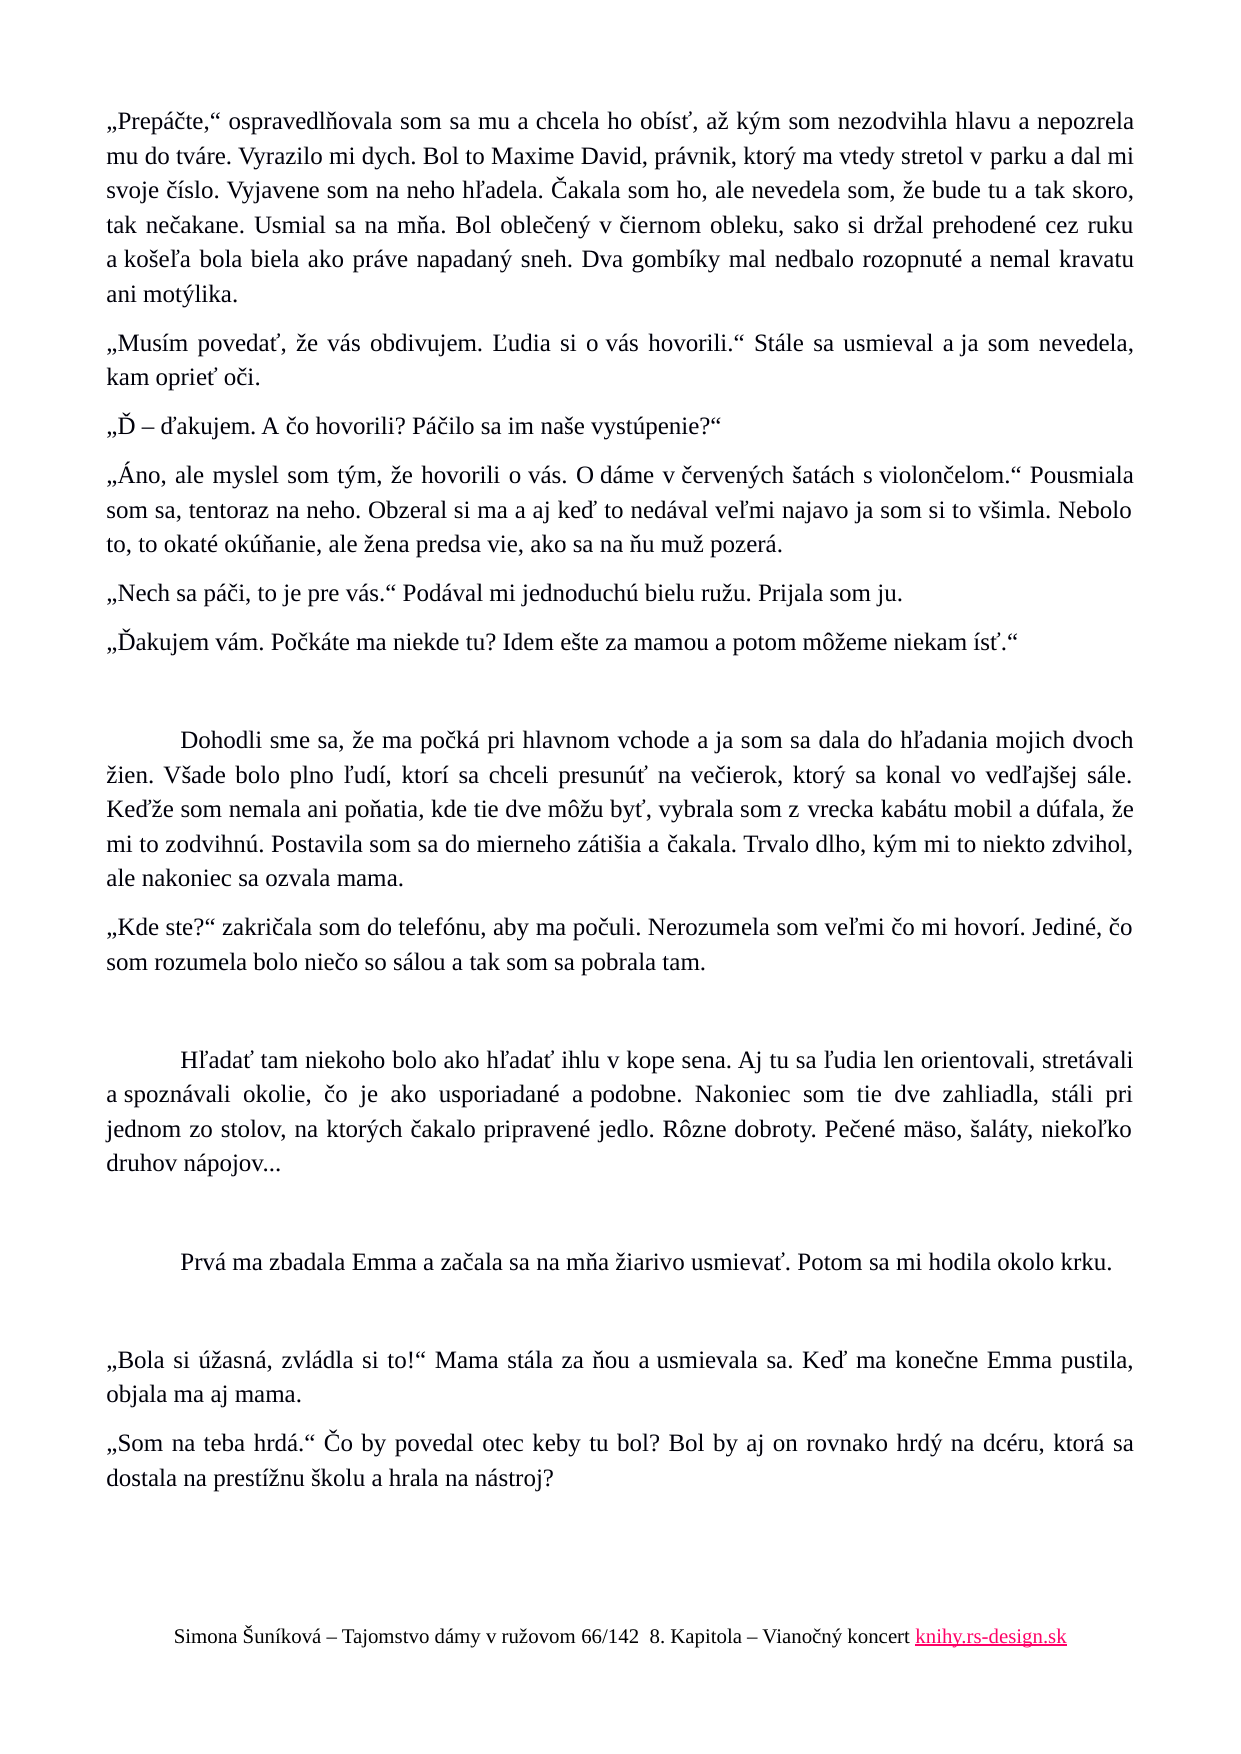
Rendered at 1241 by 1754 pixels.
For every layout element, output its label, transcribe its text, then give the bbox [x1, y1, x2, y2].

text „Ďakujem vám. Počkáte ma niekde tu? Idem ešte za mamou a potom môžeme niekam ísť.“ [106, 627, 1134, 656]
text „Som na teba hrdá.“ Čo by povedal otec keby tu bol? Bol by aj on rovnako hrdý na dcéru, ktorá sa dostala na prestížnu školu a hrala na nástroj? [106, 1428, 1134, 1492]
text Dohodli sme sa, že ma počká pri hlavnom vchode a ja som sa dala do hľadania mojich dvoch žien. Všade bolo plno ľudí, ktorí sa chceli presunúť na večierok, ktorý sa konal vo vedľajšej sále. Keďže som nemala ani poňatia, kde tie dve môžu byť, vybrala som z vrecka kabátu mobil a dúfala, že mi to zodvihnú. Postavila som sa do mierneho zátišia a čakala. Trvalo dlho, kým mi to niekto zdvihol, ale nakoniec sa ozvala mama. [106, 726, 1134, 892]
text Prvá ma zbadala Emma a začala sa na mňa žiarivo usmievať. Potom sa mi hodila okolo krku. [106, 1247, 1134, 1275]
text „Musím povedať, že vás obdivujem. Ľudia si o vás hovorili.“ Stále sa usmieval a ja som nevedela, kam oprieť oči. [106, 328, 1134, 391]
text „Ď – ďakujem. A čo hovorili? Páčilo sa im naše vystúpenie?“ [106, 411, 1134, 440]
text „Bola si úžasná, zvládla si to!“ Mama stála za ňou a usmievala sa. Keď ma konečne Emma pustila, objala ma aj mama. [106, 1345, 1134, 1408]
text „Prepáčte,“ ospravedlňovala som sa mu a chcela ho obísť, až kým som nezodvihla hlavu a nepozrela mu do tváre. Vyrazilo mi dych. Bol to Maxime David, právnik, ktorý ma vtedy stretol v parku a dal mi svoje číslo. Vyjavene som na neho hľadela. Čakala som ho, ale nevedela som, že bude tu a tak skoro, tak nečakane. Usmial sa na mňa. Bol oblečený v čiernom obleku, sako si držal prehodené cez ruku a košeľa bola biela ako práve napadaný sneh. Dva gombíky mal nedbalo rozopnuté a nemal kravatu ani motýlika. [106, 106, 1134, 307]
text „Nech sa páči, to je pre vás.“ Podával mi jednoduchú bielu ružu. Prijala som ju. [106, 578, 1134, 607]
text Hľadať tam niekoho bolo ako hľadať ihlu v kope sena. Aj tu sa ľudia len orientovali, stretávali a spoznávali okolie, čo je ako usporiadané a podobne. Nakoniec som tie dve zahliadla, stáli pri jednom zo stolov, na ktorých čakalo pripravené jedlo. Rôzne dobroty. Pečené mäso, šaláty, niekoľko druhov nápojov... [106, 1045, 1134, 1177]
text „Kde ste?“ zakričala som do telefónu, aby ma počuli. Nerozumela som veľmi čo mi hovorí. Jediné, čo som rozumela bolo niečo so sálou a tak som sa pobrala tam. [106, 912, 1134, 976]
text „Áno, ale myslel som tým, že hovorili o vás. O dáme v červených šatách s violončelom.“ Pousmiala som sa, tentoraz na neho. Obzeral si ma a aj keď to nedával veľmi najavo ja som si to všimla. Nebolo to, to okaté okúňanie, ale žena predsa vie, ako sa na ňu muž pozerá. [106, 460, 1134, 558]
